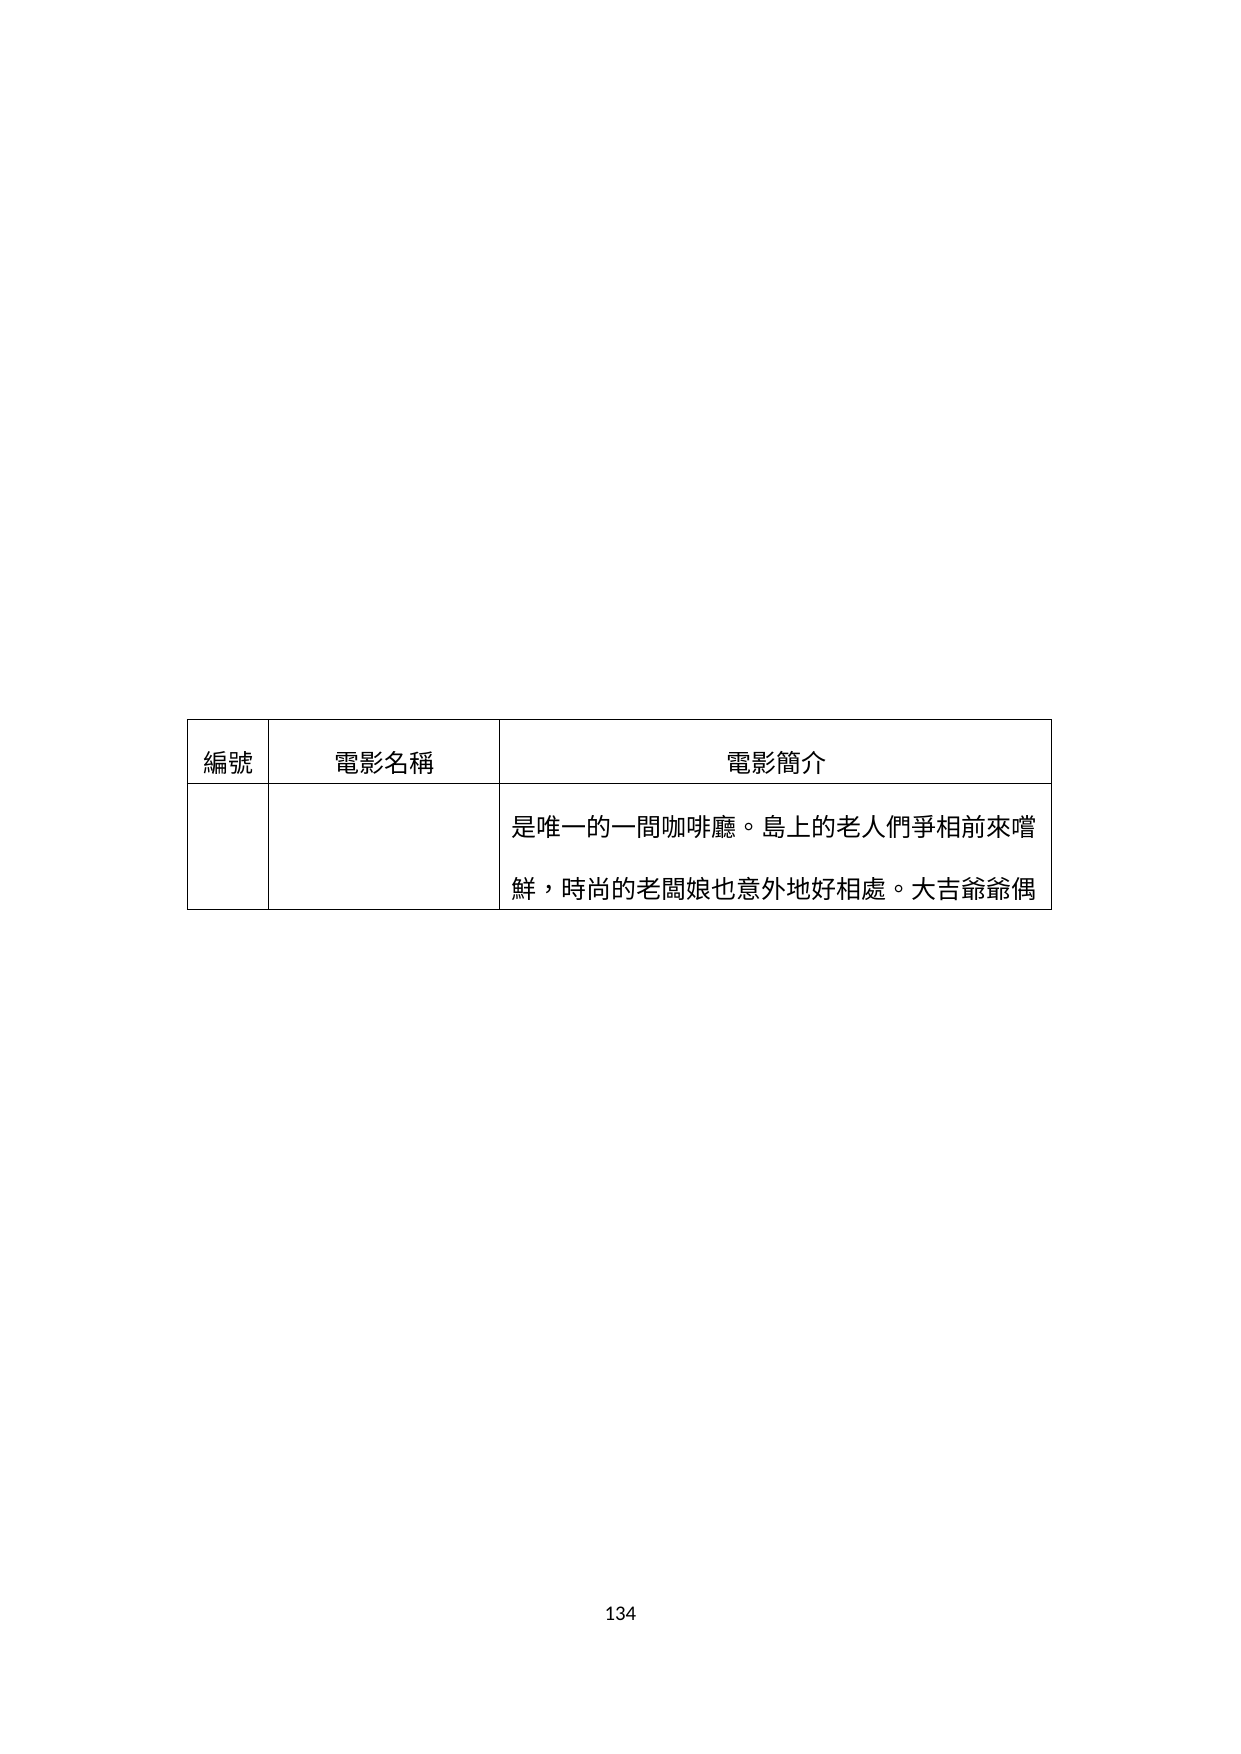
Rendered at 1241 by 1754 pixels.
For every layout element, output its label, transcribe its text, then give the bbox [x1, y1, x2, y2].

table_cell 是唯一的一間咖啡廳。島上的老人們爭相前來嚐鮮，時尚的老闆娘也意外地好相處。大吉爺爺偶 [500, 784, 1051, 909]
table_cell [269, 784, 499, 909]
table_header 電影名稱 [269, 720, 499, 783]
table_header 電影簡介 [500, 720, 1051, 783]
table_header 編號 [188, 720, 268, 783]
table_cell [188, 784, 268, 909]
